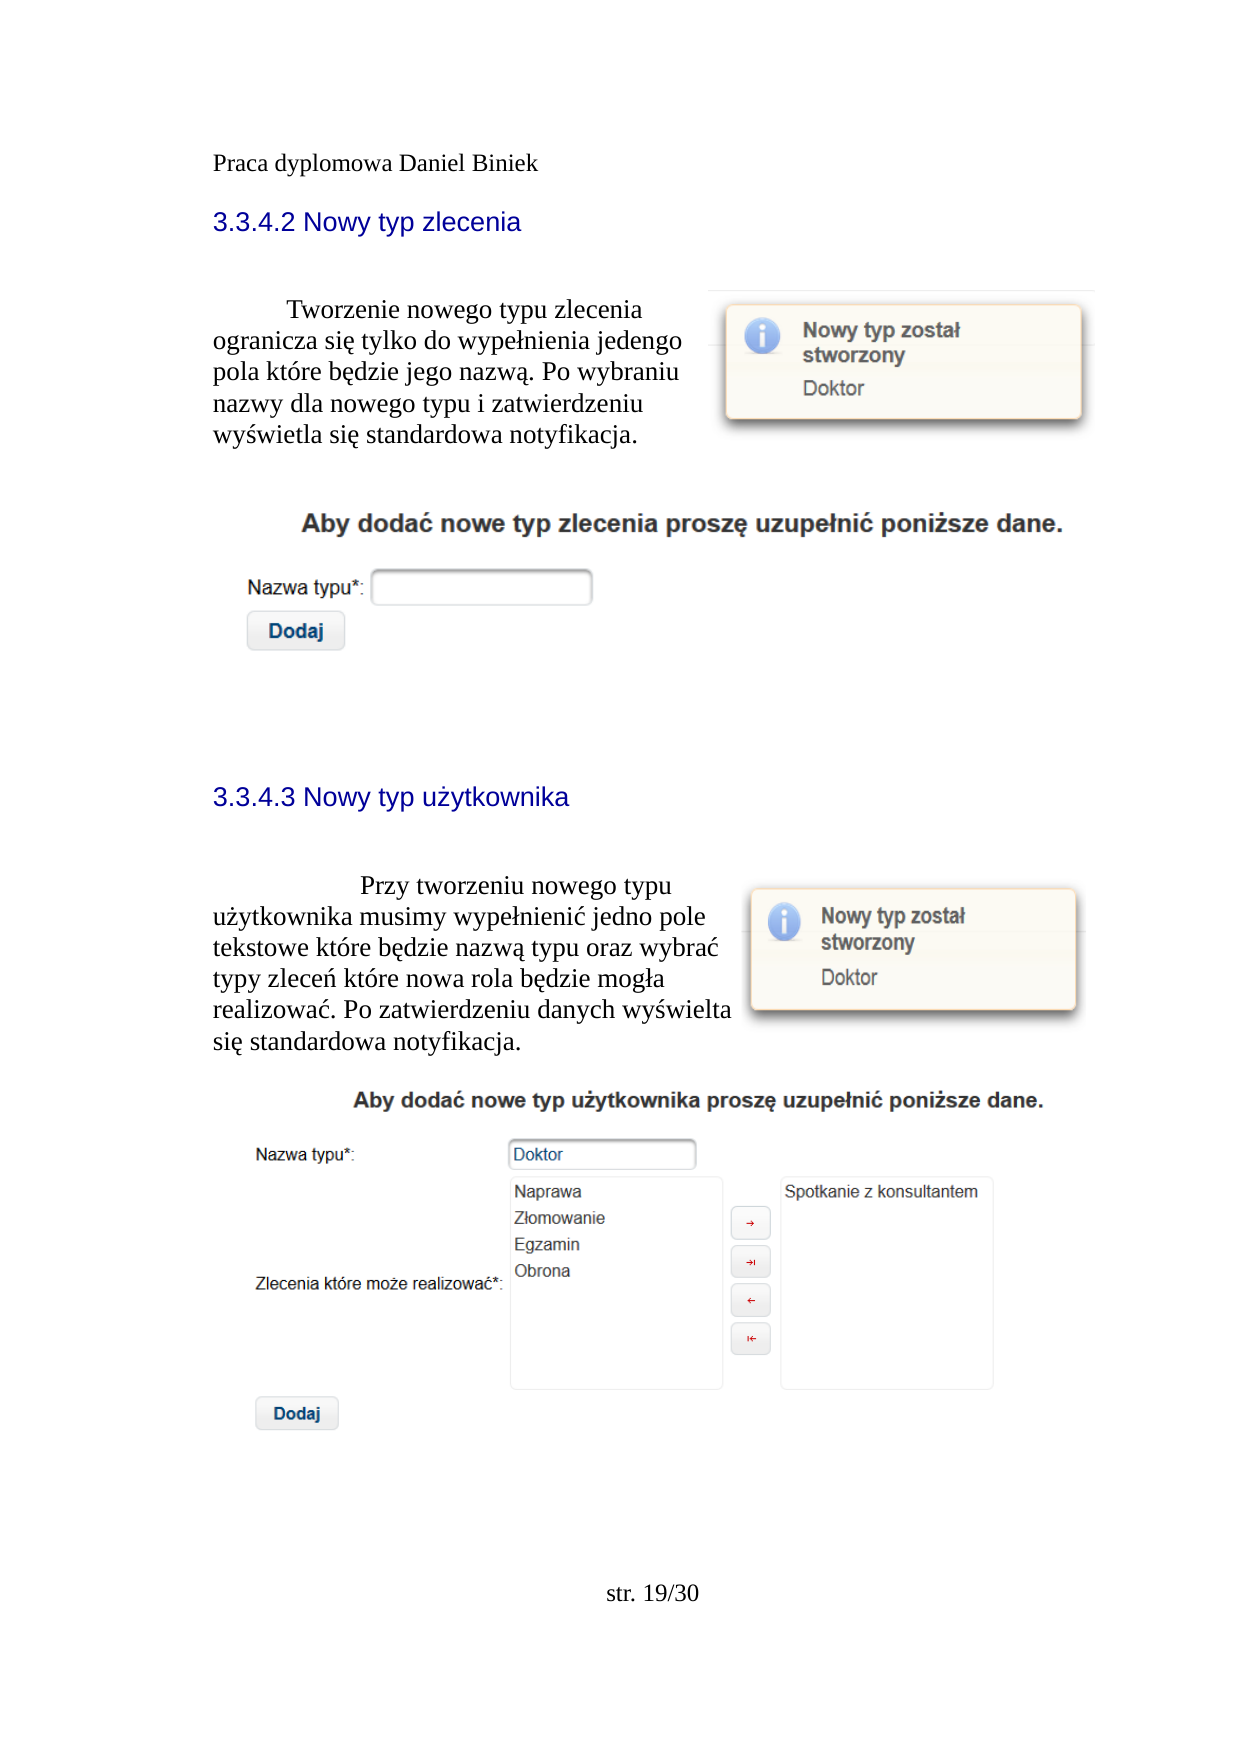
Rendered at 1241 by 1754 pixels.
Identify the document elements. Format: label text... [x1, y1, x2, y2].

picture [741, 877, 1087, 1033]
picture [708, 290, 1095, 449]
subtitle 3.3.4.3 Nowy typ użytkownika [213, 781, 1093, 813]
subtitle 3.3.4.2 Nowy typ zlecenia [213, 206, 1093, 237]
text Przy tworzeniu nowego typu użytkownika musimy wypełnienić jedno pole tekstowe które będzie nazwą typu oraz wybrać typy zleceń które nowa rola będzie mogła realizować. Po zatwierdzeniu danych wyświelta się standardowa notyfikacja. [213, 869, 1093, 1056]
picture [211, 1079, 1092, 1445]
picture [212, 496, 1093, 713]
text Tworzenie nowego typu zlecenia ogranicza się tylko do wypełnienia jedengo pola które będzie jego nazwą. Po wybraniu nazwy dla nowego typu i zatwierdzeniu wyświetla się standardowa notyfikacja. [213, 293, 708, 449]
